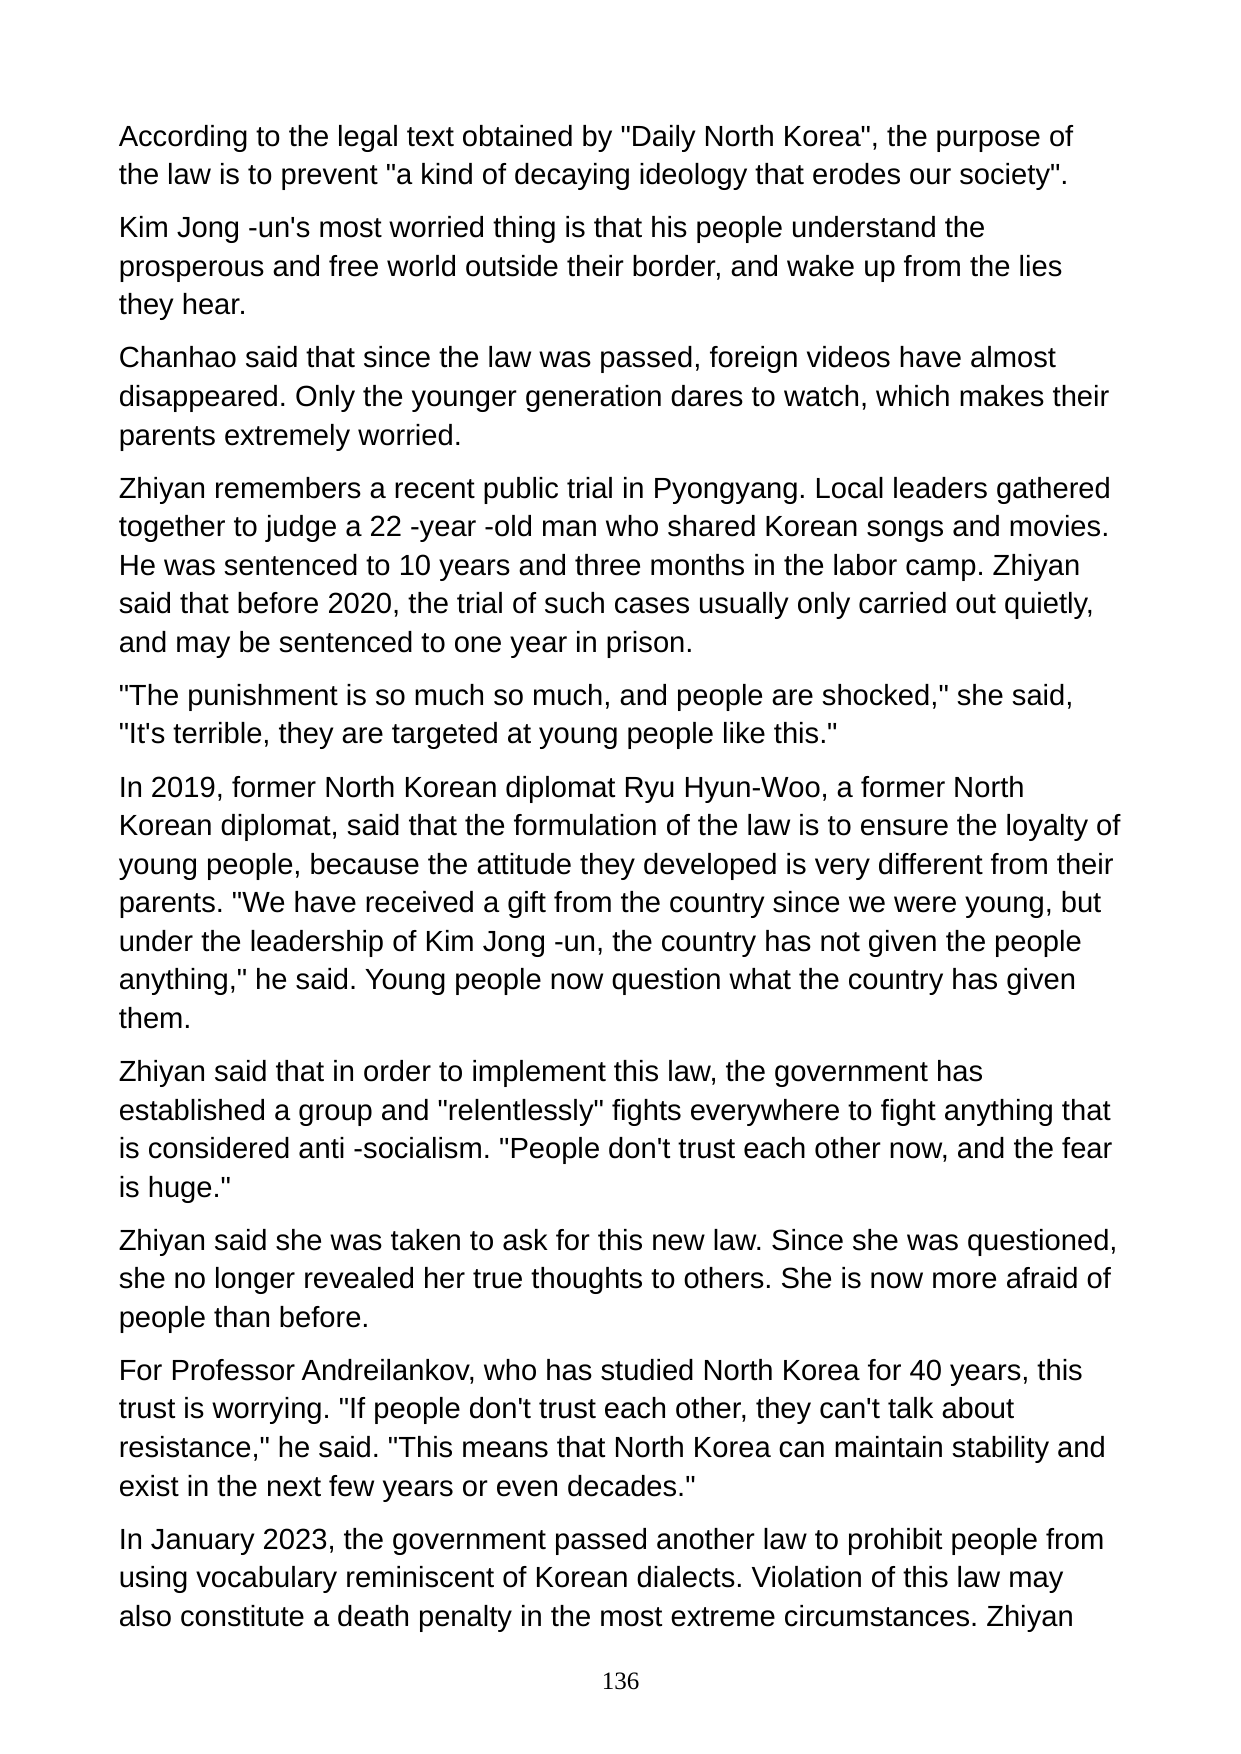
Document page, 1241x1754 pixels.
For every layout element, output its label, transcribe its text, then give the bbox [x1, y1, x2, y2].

text In January 2023, the government passed another law to prohibit people from using vocabulary reminiscent of Korean dialects. Violation of this law may also constitute a death penalty in the most extreme circumstances. Zhiyan [118, 1522, 1122, 1632]
text Zhiyan remembers a recent public trial in Pyongyang. Local leaders gathered together to judge a 22 -year -old man who shared Korean songs and movies. He was sentenced to 10 years and three months in the labor camp. Zhiyan said that before 2020, the trial of such cases usually only carried out quietly, and may be sentenced to one year in prison. [118, 471, 1122, 658]
text For Professor Andreilankov, who has studied North Korea for 40 years, this trust is worrying. "If people don't trust each other, they can't talk about resistance," he said. "This means that North Korea can maintain stability and exist in the next few years or even decades." [118, 1353, 1122, 1502]
text According to the legal text obtained by "Daily North Korea", the purpose of the law is to prevent "a kind of decaying ideology that erodes our society". [118, 118, 1122, 191]
text Zhiyan said that in order to implement this law, the government has established a group and "relentlessly" fights everywhere to fight anything that is considered anti -socialism. "People don't trust each other now, and the fear is huge." [118, 1054, 1122, 1203]
text "The punishment is so much so much, and people are shocked," she said, "It's terrible, they are targeted at young people like this." [118, 678, 1122, 750]
text In 2019, former North Korean diplomat Ryu Hyun-Woo, a former North Korean diplomat, said that the formulation of the law is to ensure the loyalty of young people, because the attitude they developed is very different from their parents. "We have received a gift from the country since we were young, but under the leadership of Kim Jong -un, the country has not given the people anything," he said. Young people now question what the country has given them. [118, 769, 1122, 1034]
text Chanhao said that since the law was passed, foreign videos have almost disappeared. Only the younger generation dares to watch, which makes their parents extremely worried. [118, 340, 1122, 451]
text Zhiyan said she was taken to ask for this new law. Since she was questioned, she no longer revealed her true thoughts to others. She is now more afraid of people than before. [118, 1223, 1122, 1333]
text Kim Jong -un's most worried thing is that his people understand the prosperous and free world outside their border, and wake up from the lies they hear. [118, 210, 1122, 321]
